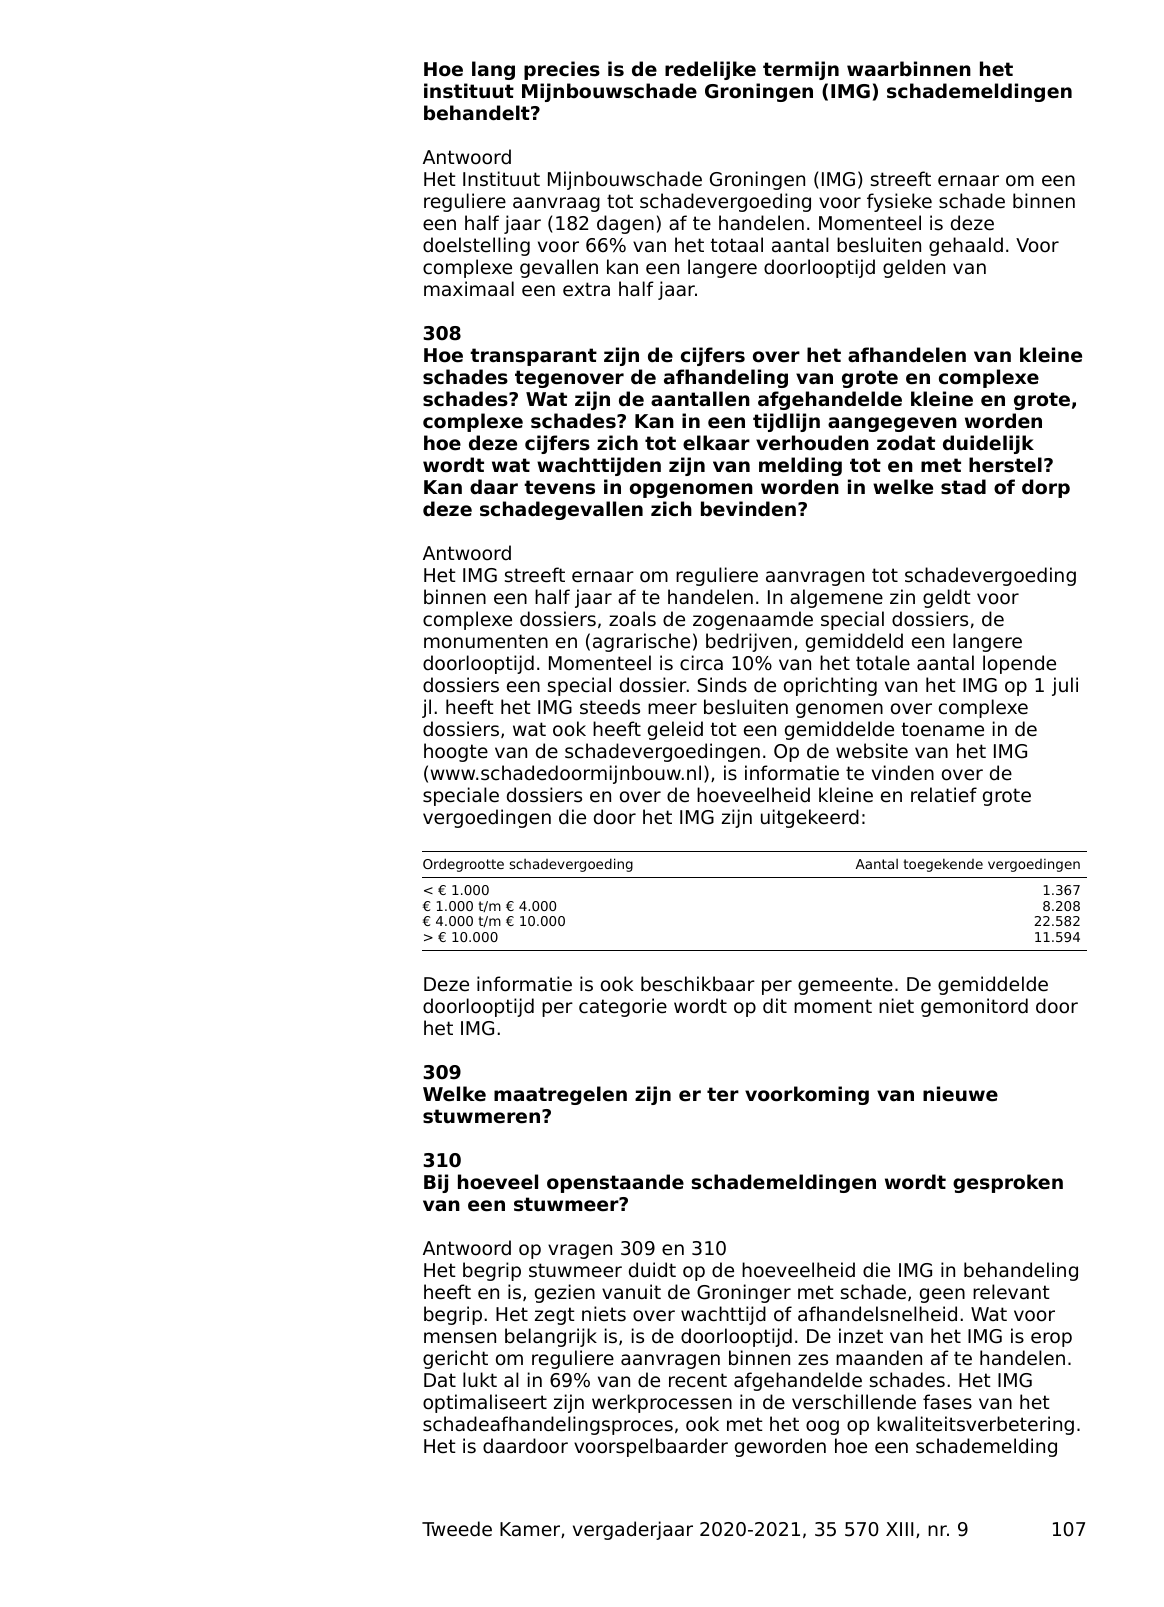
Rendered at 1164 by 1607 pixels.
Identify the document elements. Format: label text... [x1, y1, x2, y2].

text 308 [422, 323, 1087, 345]
text Deze informatie is ook beschikbaar per gemeente. De gemiddelde doorlooptijd per categorie wordt op dit moment niet gemonitord door het IMG. [422, 973, 1087, 1039]
table_cell € 4.000 t/m € 10.000 [422, 914, 754, 930]
text 309 [422, 1062, 1087, 1084]
text Het IMG streeft ernaar om reguliere aanvragen tot schadevergoeding binnen een half jaar af te handelen. In algemene zin geldt voor complexe dossiers, zoals de zogenaamde special dossiers, de monumenten en (agrarische) bedrijven, gemiddeld een langere doorlooptijd. Momenteel is circa 10% van het totale aantal lopende dossiers een special dossier. Sinds de oprichting van het IMG op 1 juli jl. heeft het IMG steeds meer besluiten genomen over complexe dossiers, wat ook heeft geleid tot een gemiddelde toename in de hoogte van de schadevergoedingen. Op de website van het IMG (www.schadedoormijnbouw.nl), is informatie te vinden over de speciale dossiers en over de hoeveelheid kleine en relatief grote vergoedingen die door het IMG zijn uitgekeerd: [422, 565, 1087, 829]
text 310 [422, 1150, 1087, 1172]
text Welke maatregelen zijn er ter voorkoming van nieuwe stuwmeren? [422, 1084, 1087, 1128]
table_cell 8.208 [754, 899, 1087, 914]
text Hoe lang precies is de redelijke termijn waarbinnen het instituut Mijnbouwschade Groningen (IMG) schademeldingen behandelt? [422, 59, 1087, 125]
table_cell < € 1.000 [422, 878, 754, 898]
text Antwoord op vragen 309 en 310 [422, 1238, 1087, 1260]
text Bij hoeveel openstaande schademeldingen wordt gesproken van een stuwmeer? [422, 1172, 1087, 1216]
text Het begrip stuwmeer duidt op de hoeveelheid die IMG in behandeling heeft en is, gezien vanuit de Groninger met schade, geen relevant begrip. Het zegt niets over wachttijd of afhandelsnelheid. Wat voor mensen belangrijk is, is de doorlooptijd. De inzet van het IMG is erop gericht om reguliere aanvragen binnen zes maanden af te handelen. Dat lukt al in 69% van de recent afgehandelde schades. Het IMG optimaliseert zijn werkprocessen in de verschillende fases van het schadeafhandelingsproces, ook met het oog op kwaliteitsverbetering. Het is daardoor voorspelbaarder geworden hoe een schademelding [422, 1260, 1087, 1458]
text Hoe transparant zijn de cijfers over het afhandelen van kleine schades tegenover de afhandeling van grote en complexe schades? Wat zijn de aantallen afgehandelde kleine en grote, complexe schades? Kan in een tijdlijn aangegeven worden hoe deze cijfers zich tot elkaar verhouden zodat duidelijk wordt wat wachttijden zijn van melding tot en met herstel? Kan daar tevens in opgenomen worden in welke stad of dorp deze schadegevallen zich bevinden? [422, 345, 1087, 521]
text Antwoord [422, 543, 1087, 565]
table_cell 22.582 [754, 914, 1087, 930]
table_cell € 1.000 t/m € 4.000 [422, 899, 754, 914]
table_cell > € 10.000 [422, 930, 754, 950]
text Het Instituut Mijnbouwschade Groningen (IMG) streeft ernaar om een reguliere aanvraag tot schadevergoeding voor fysieke schade binnen een half jaar (182 dagen) af te handelen. Momenteel is deze doelstelling voor 66% van het totaal aantal besluiten gehaald. Voor complexe gevallen kan een langere doorlooptijd gelden van maximaal een extra half jaar. [422, 169, 1087, 301]
table_header Aantal toegekende vergoedingen [754, 852, 1087, 877]
text Antwoord [422, 147, 1087, 169]
table_header Ordegrootte schadevergoeding [422, 852, 754, 877]
table_cell 1.367 [754, 878, 1087, 898]
table_cell 11.594 [754, 930, 1087, 950]
